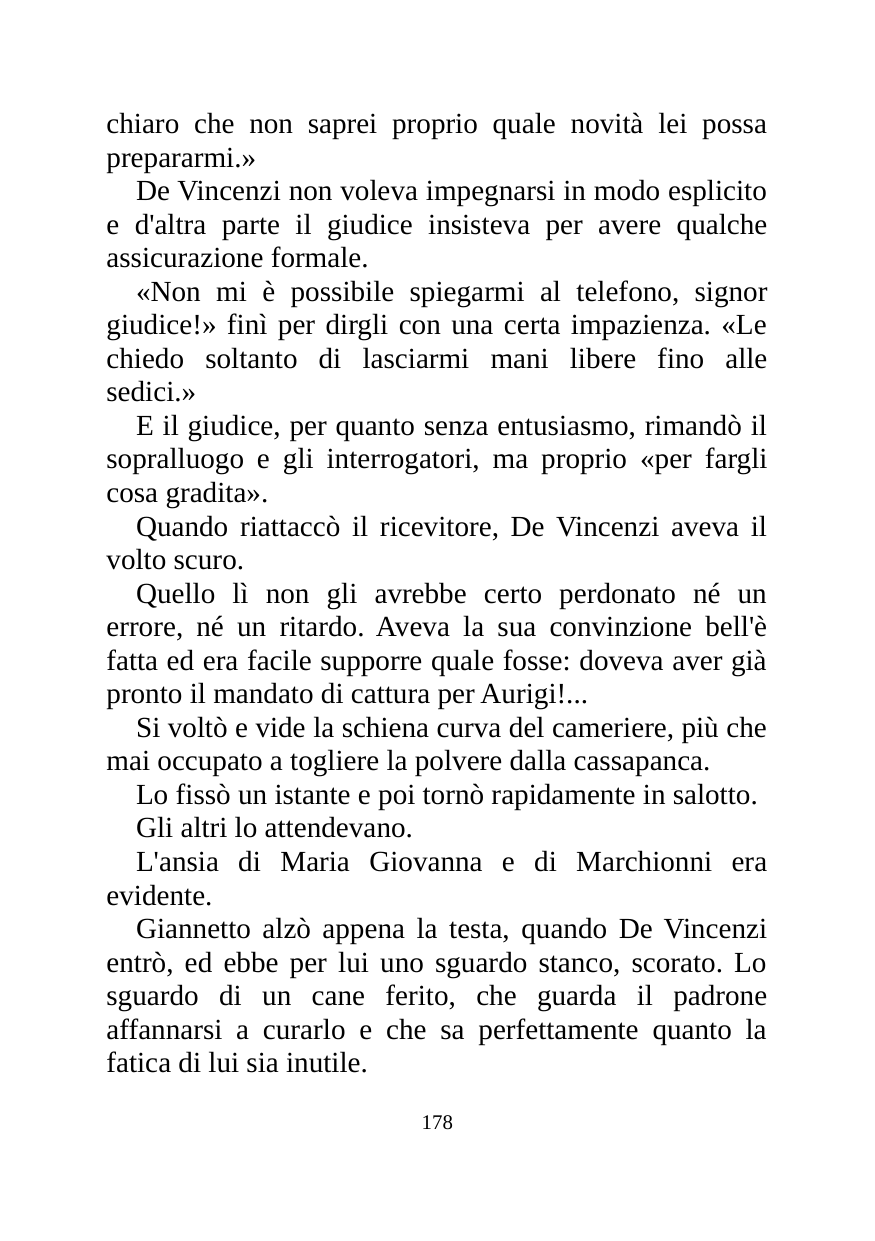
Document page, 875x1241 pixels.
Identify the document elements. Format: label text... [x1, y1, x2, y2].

text L'ansia di Maria Giovanna e di Marchionni era evidente. [106, 844, 768, 911]
text Si voltò e vide la schiena curva del cameriere, più che mai occupato a togliere la polvere dalla cassapanca. [106, 710, 768, 777]
text Gli altri lo attendevano. [106, 811, 768, 844]
text De Vincenzi non voleva impegnarsi in modo esplicito e d'altra parte il giudice insisteva per avere qualche assicurazione formale. [106, 173, 768, 274]
text chiaro che non saprei proprio quale novità lei possa prepararmi.» [106, 106, 768, 173]
text E il giudice, per quanto senza entusiasmo, rimandò il sopralluogo e gli interrogatori, ma proprio «per fargli cosa gradita». [106, 408, 768, 509]
text Quello lì non gli avrebbe certo perdonato né un errore, né un ritardo. Aveva la sua convinzione bell'è fatta ed era facile supporre quale fosse: doveva aver già pronto il mandato di cattura per Aurigi!... [106, 576, 768, 710]
text «Non mi è possibile spiegarmi al telefono, signor giudice!» finì per dirgli con una certa impazienza. «Le chiedo soltanto di lasciarmi mani libere fino alle sedici.» [106, 274, 768, 408]
text Quando riattaccò il ricevitore, De Vincenzi aveva il volto scuro. [106, 509, 768, 576]
text Giannetto alzò appena la testa, quando De Vincenzi entrò, ed ebbe per lui uno sguardo stanco, scorato. Lo sguardo di un cane ferito, che guarda il padrone affannarsi a curarlo e che sa perfettamente quanto la fatica di lui sia inutile. [106, 911, 768, 1079]
text Lo fissò un istante e poi tornò rapidamente in salotto. [106, 777, 768, 811]
